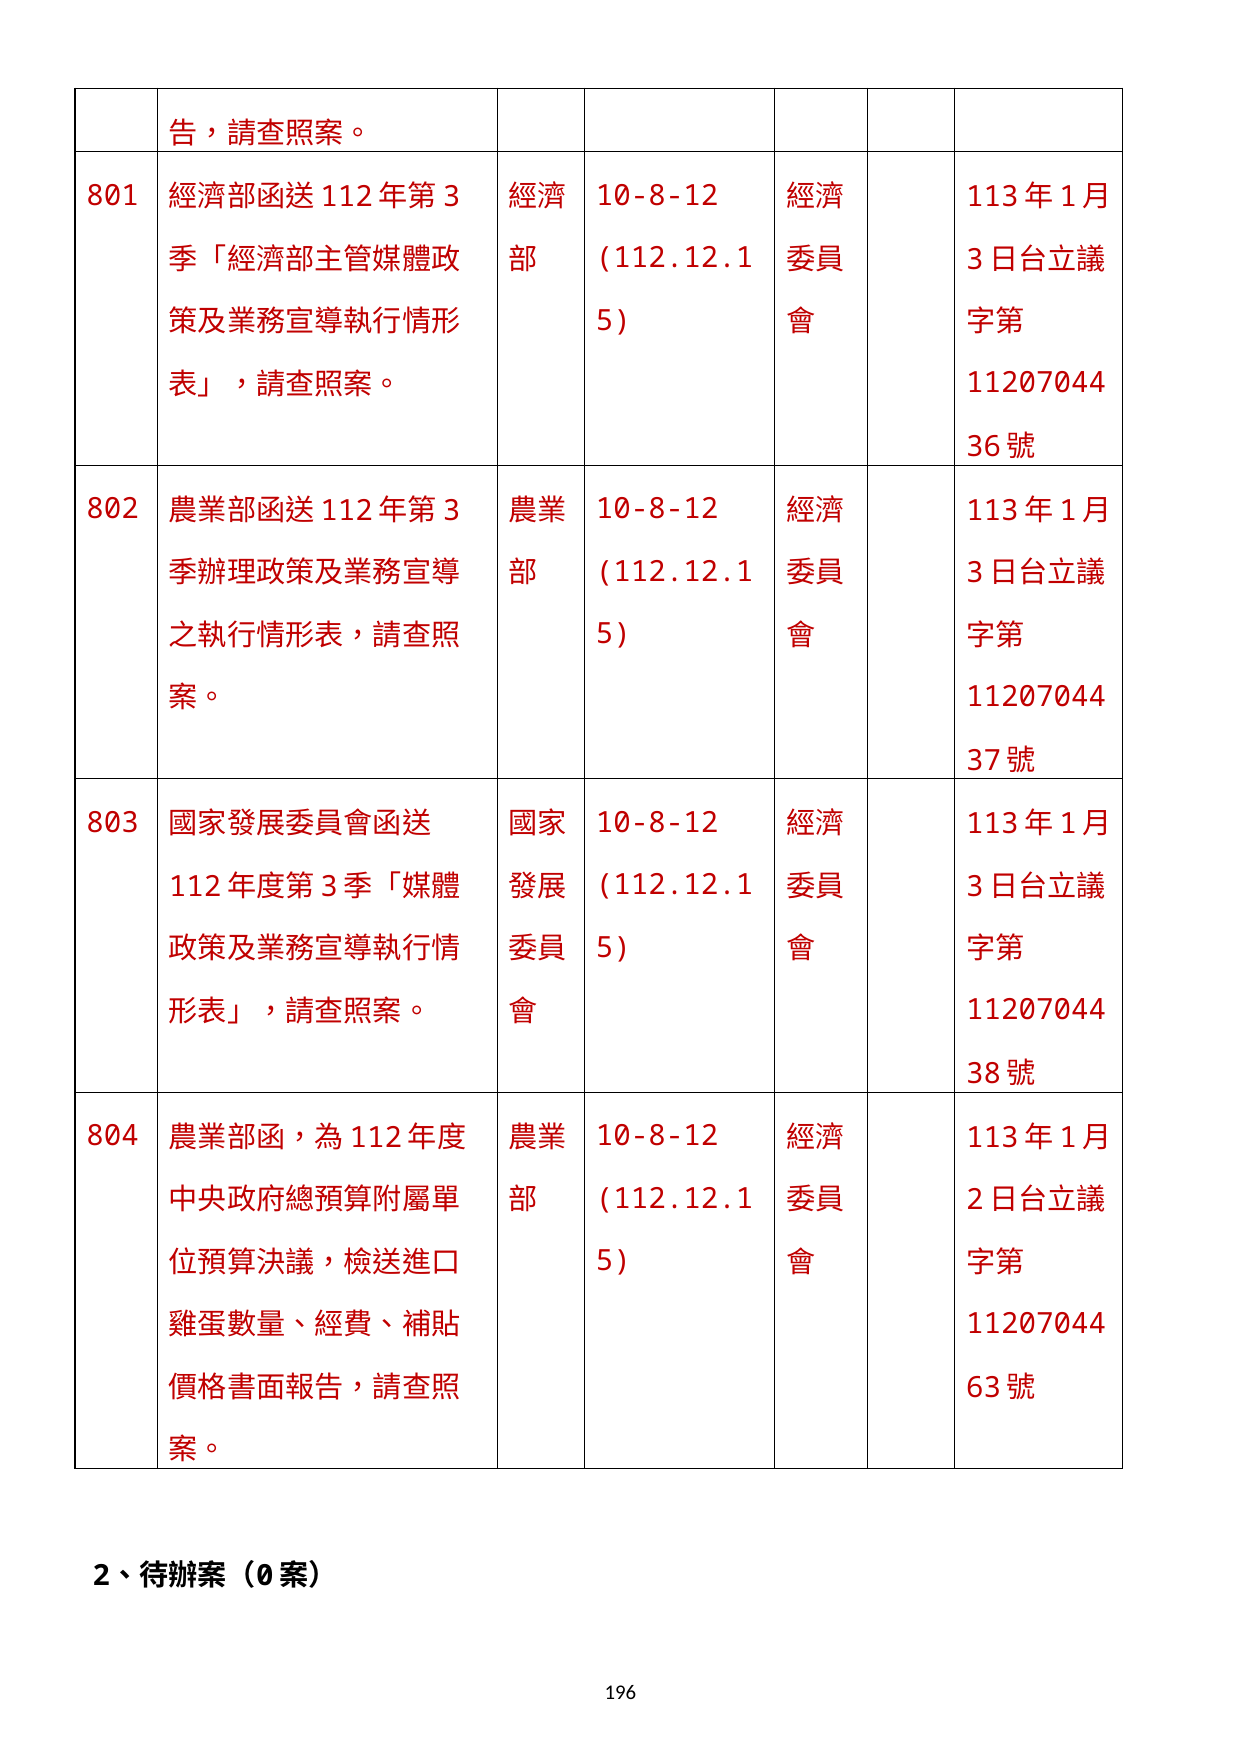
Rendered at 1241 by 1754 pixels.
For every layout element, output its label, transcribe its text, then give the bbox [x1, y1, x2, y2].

table_cell [868, 466, 954, 778]
table_cell 經濟委員會 [775, 466, 867, 778]
table_cell [775, 89, 867, 151]
table_cell 國家發展委員會函送112年度第3季「媒體政策及業務宣導執行情形表」，請查照案。 [158, 779, 497, 1092]
table_cell 113年1月3日台立議字第1120704438號 [955, 779, 1122, 1092]
table_cell 經濟委員會 [775, 779, 867, 1092]
table_cell 801 [76, 152, 157, 465]
table_cell [868, 779, 954, 1092]
table_cell [585, 89, 774, 151]
table_cell [498, 89, 584, 151]
table_cell 農業部 [498, 466, 584, 778]
table_cell 10-8-12 (112.12.15) [585, 466, 774, 778]
table_cell [76, 89, 157, 151]
table_cell 經濟部 [498, 152, 584, 465]
table_cell 國家發展委員會 [498, 779, 584, 1092]
table_cell [868, 152, 954, 465]
table_cell 113年1月3日台立議字第1120704436號 [955, 152, 1122, 465]
table_cell 113年1月2日台立議字第1120704463號 [955, 1093, 1122, 1468]
table_cell 10-8-12 (112.12.15) [585, 779, 774, 1092]
table_cell 113年1月3日台立議字第1120704437號 [955, 466, 1122, 778]
table_cell [868, 1093, 954, 1468]
table_cell 農業部函，為112年度中央政府總預算附屬單位預算決議，檢送進口雞蛋數量、經費、補貼價格書面報告，請查照案。 [158, 1093, 497, 1468]
table_cell 10-8-12 (112.12.15) [585, 1093, 774, 1468]
table_cell 802 [76, 466, 157, 778]
text 2、待辦案（0案） [75, 1531, 1165, 1594]
table_cell 經濟委員會 [775, 152, 867, 465]
table_cell 農業部 [498, 1093, 584, 1468]
table_cell [955, 89, 1122, 151]
table_cell [868, 89, 954, 151]
table_cell 804 [76, 1093, 157, 1468]
table_cell 經濟委員會 [775, 1093, 867, 1468]
table_cell 告，請查照案。 [158, 89, 497, 151]
table_cell 803 [76, 779, 157, 1092]
table_cell 農業部函送112年第3季辦理政策及業務宣導之執行情形表，請查照案。 [158, 466, 497, 778]
table_cell 經濟部函送112年第3季「經濟部主管媒體政策及業務宣導執行情形表」，請查照案。 [158, 152, 497, 465]
table_cell 10-8-12 (112.12.15) [585, 152, 774, 465]
